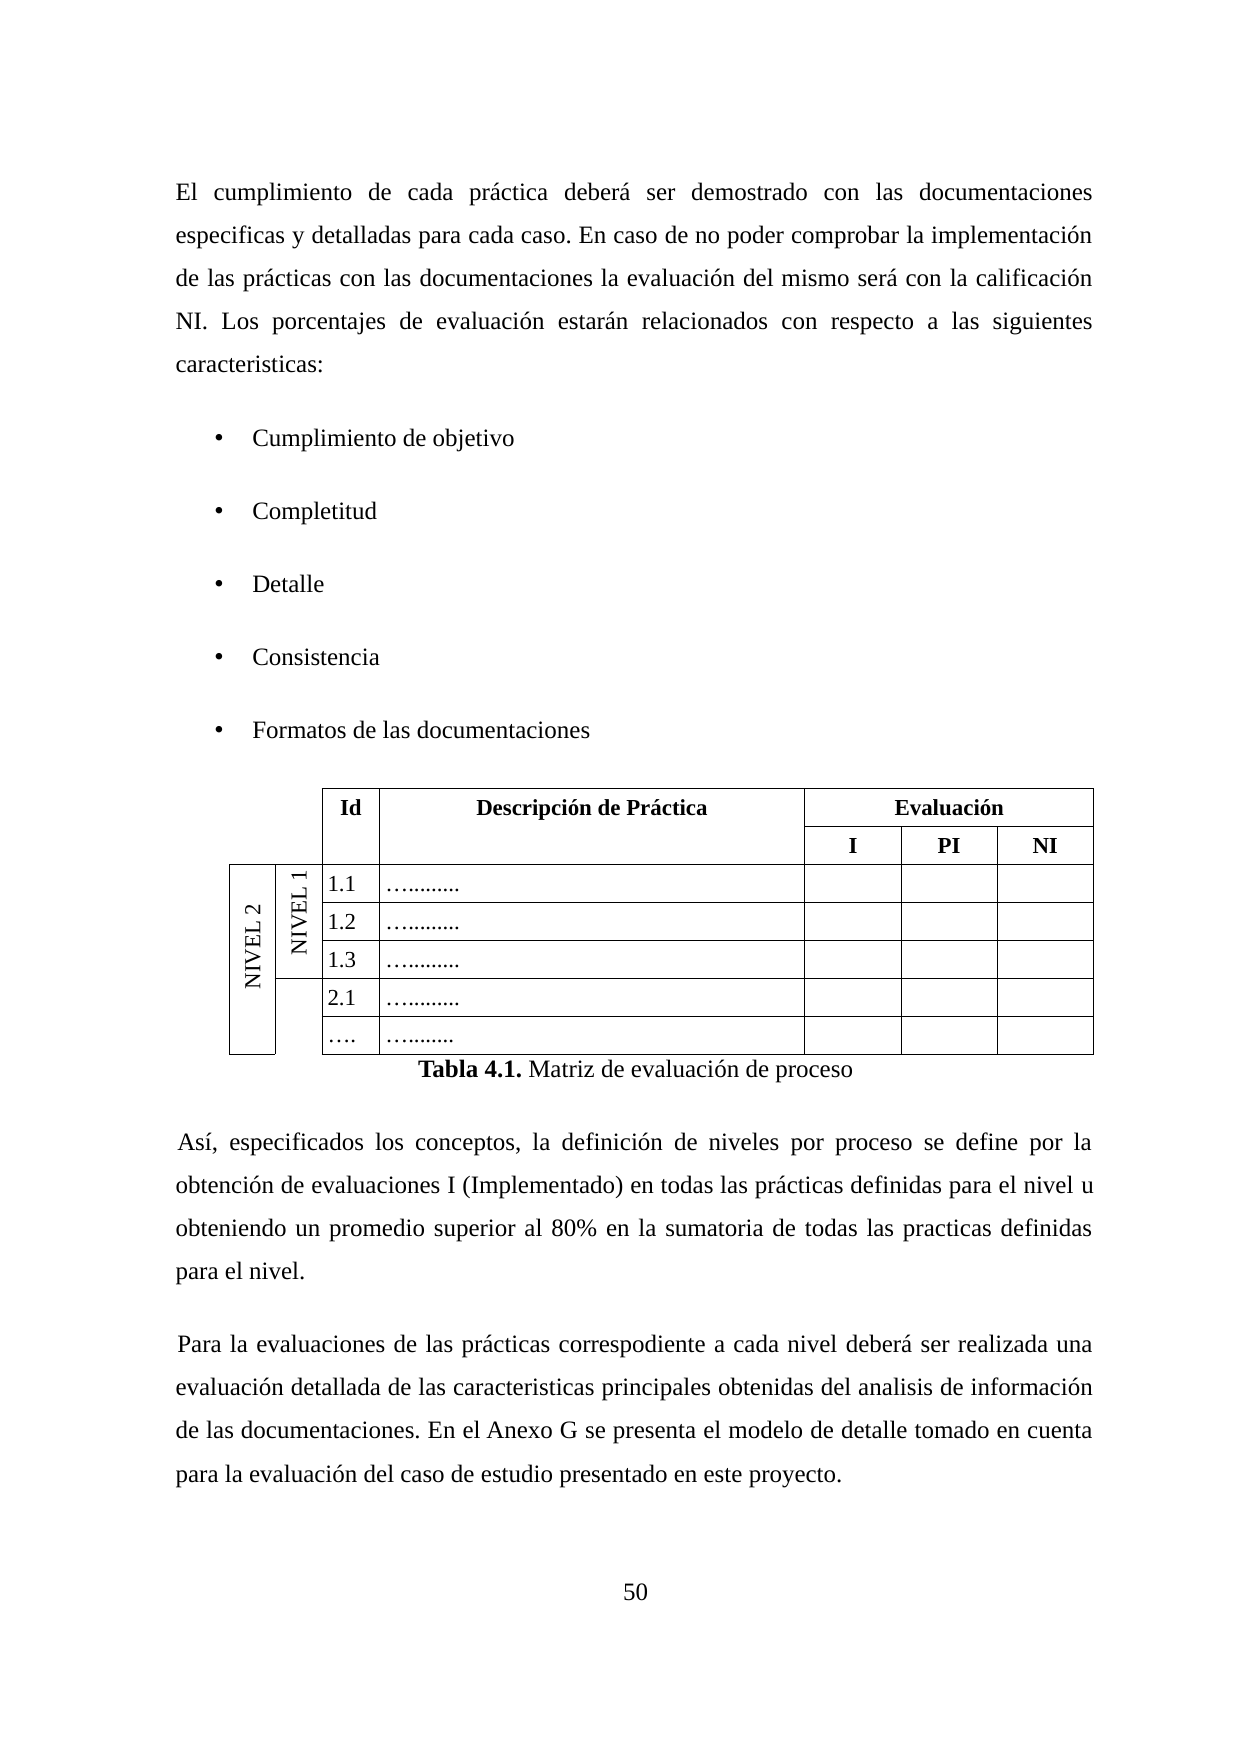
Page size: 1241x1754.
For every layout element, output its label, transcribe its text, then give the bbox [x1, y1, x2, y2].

table_header Descripción de Práctica [380, 789, 804, 864]
table_cell …........ [380, 1017, 804, 1054]
text Para la evaluaciones de las prácticas correspodiente a cada nivel deberá ser realizada una evaluación detallada de las caracteristicas principales obtenidas del analisis de información de las documentaciones. En el Anexo G se presenta el modelo de detalle tomado en cuenta para la evaluación del caso de estudio presentado en este proyecto. [175, 1329, 1093, 1487]
list Completitud [214, 496, 1093, 524]
table_cell [902, 941, 997, 978]
table_cell NIVEL 2 [230, 865, 275, 1054]
table_header Evaluación [805, 789, 1093, 826]
table_cell [998, 941, 1093, 978]
table_cell [998, 1017, 1093, 1054]
table_cell 1.3 [323, 941, 379, 978]
table_cell …......... [380, 941, 804, 978]
table_header [229, 788, 275, 864]
table_cell [805, 903, 901, 940]
table_cell [998, 979, 1093, 1016]
table_cell [902, 1017, 997, 1054]
text Tabla 4.1. Matriz de evaluación de proceso [175, 1054, 1093, 1082]
list Cumplimiento de objetivo [214, 423, 1093, 451]
table_cell I [805, 827, 901, 864]
table_cell 2.1 [323, 979, 379, 1016]
text Así, especificados los conceptos, la definición de niveles por proceso se define por la obtención de evaluaciones I (Implementado) en todas las prácticas definidas para el nivel u obteniendo un promedio superior al 80% en la sumatoria de todas las practicas definidas para el nivel. [175, 1127, 1093, 1285]
table_cell [805, 941, 901, 978]
table_cell [276, 979, 322, 1016]
list Detalle [214, 569, 1093, 598]
table_cell [276, 1016, 322, 1054]
table_cell …......... [380, 903, 804, 940]
table_cell NI [998, 827, 1093, 864]
table_cell [902, 903, 997, 940]
table_cell …......... [380, 979, 804, 1016]
table_cell [805, 865, 901, 902]
table_cell [902, 979, 997, 1016]
table_cell [998, 903, 1093, 940]
table_header [275, 788, 322, 864]
list Formatos de las documentaciones [214, 715, 1093, 744]
list Consistencia [214, 642, 1093, 671]
table_cell PI [902, 827, 997, 864]
table_cell …. [323, 1017, 379, 1054]
list El cumplimiento de cada práctica deberá ser demostrado con las documentaciones especificas y detalladas para cada caso. En caso de no poder comprobar la implementación de las prácticas con las documentaciones la evaluación del mismo será con la calificación NI. Los porcentajes de evaluación estarán relacionados con respecto a las siguientes caracteristicas: [175, 177, 1093, 378]
table_header Id [323, 789, 379, 864]
table_cell NIVEL 1 [276, 865, 322, 978]
table_cell 1.1 [323, 865, 379, 902]
table_cell [805, 1017, 901, 1054]
table_cell …......... [380, 865, 804, 902]
table_cell [902, 865, 997, 902]
table_cell [805, 979, 901, 1016]
table_cell [998, 865, 1093, 902]
table_cell 1.2 [323, 903, 379, 940]
